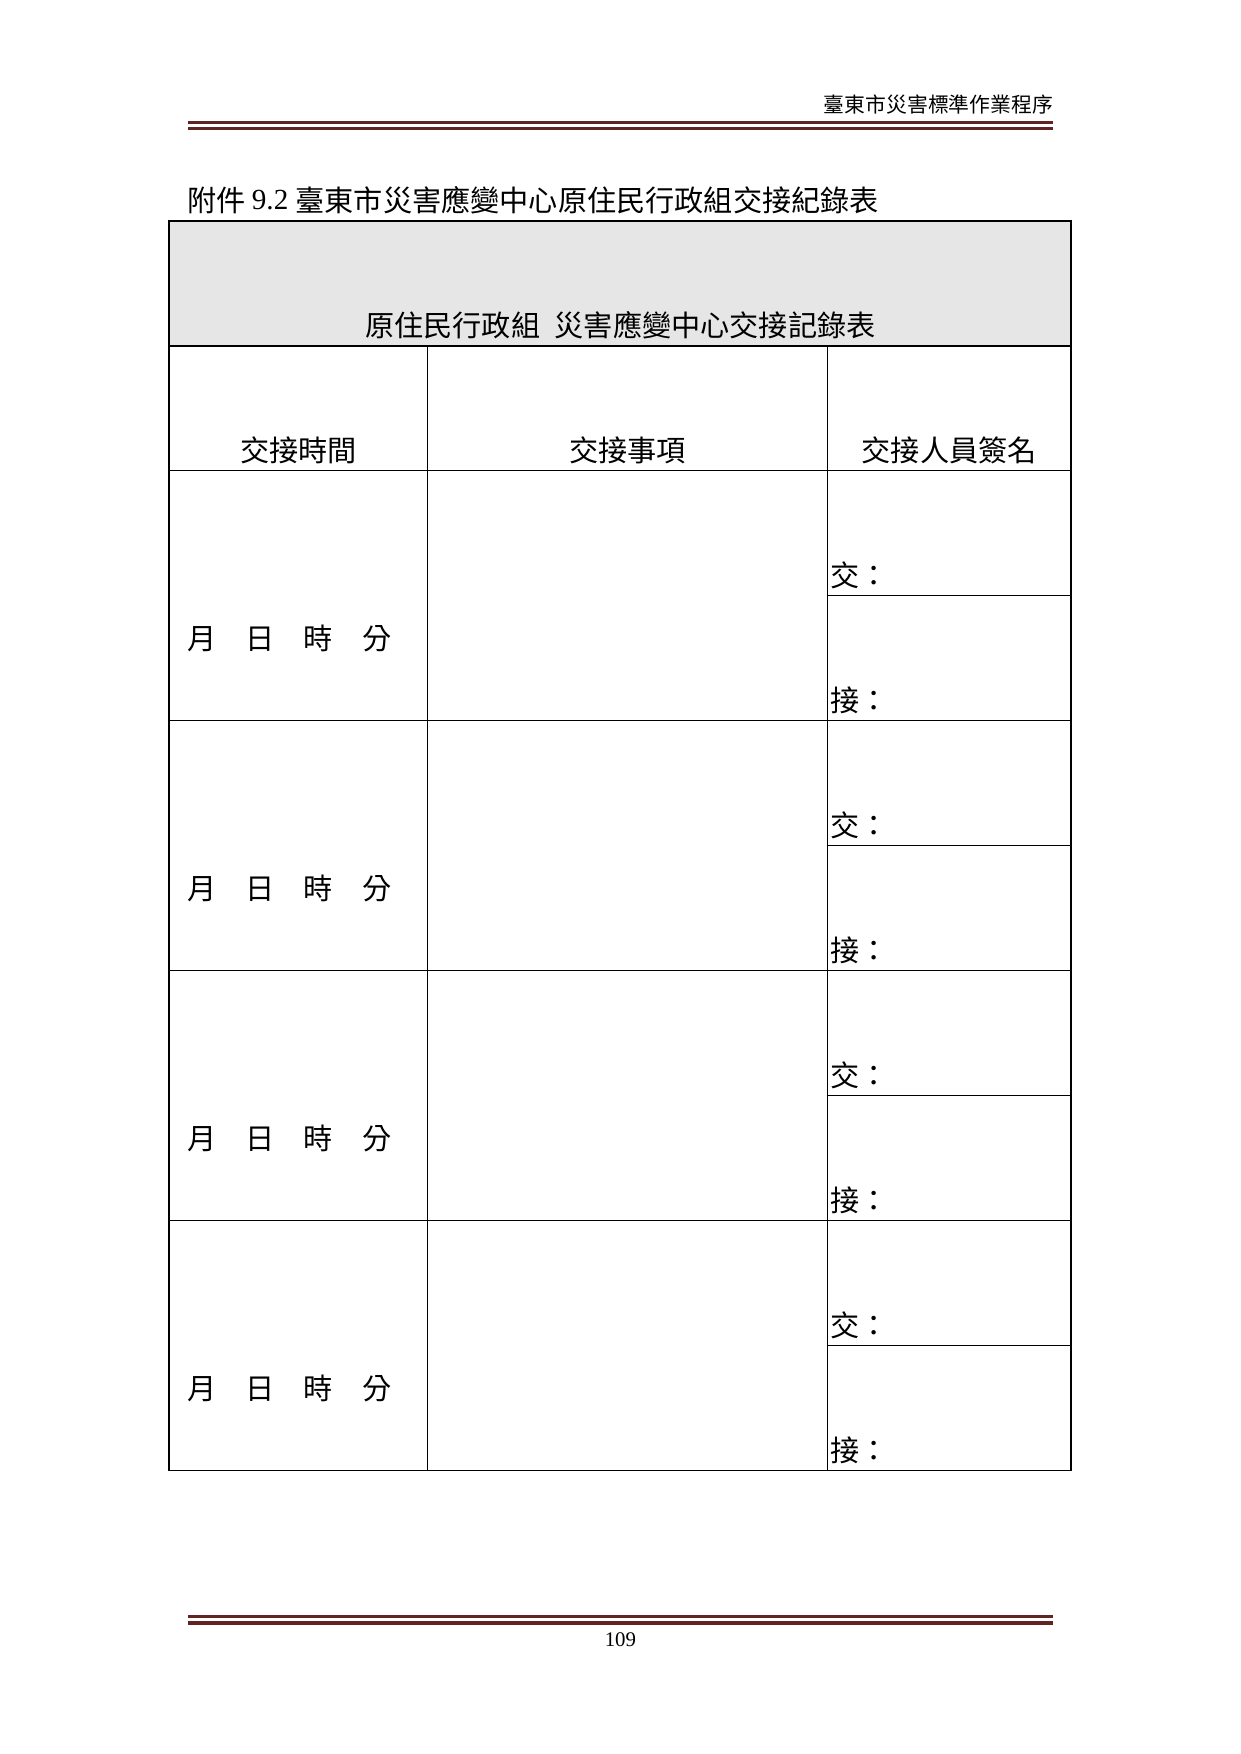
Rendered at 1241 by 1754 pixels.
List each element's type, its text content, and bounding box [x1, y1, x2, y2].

table_cell 接： [828, 846, 1070, 970]
table_cell 交： [828, 1221, 1070, 1345]
table_cell 交接人員簽名 [828, 347, 1070, 470]
table_cell 接： [828, 596, 1070, 720]
table_cell [428, 1221, 827, 1470]
table_cell [428, 721, 827, 970]
table_cell 交接事項 [428, 347, 827, 470]
table_cell 月 日 時 分 [170, 971, 427, 1220]
table_cell 交： [828, 471, 1070, 595]
table_cell 交接時間 [170, 347, 427, 470]
table_cell [428, 471, 827, 720]
table_header 原住民行政組 災害應變中心交接記錄表 [170, 222, 1070, 345]
table_cell 月 日 時 分 [170, 471, 427, 720]
table_cell 交： [828, 971, 1070, 1095]
text 附件9.2 臺東市災害應變中心原住民行政組交接紀錄表 [187, 157, 1053, 220]
table_cell [428, 971, 827, 1220]
table_cell 接： [828, 1096, 1070, 1220]
table_cell 接： [828, 1346, 1070, 1470]
table_cell 月 日 時 分 [170, 721, 427, 970]
table_cell 月 日 時 分 [170, 1221, 427, 1470]
table_cell 交： [828, 721, 1070, 845]
